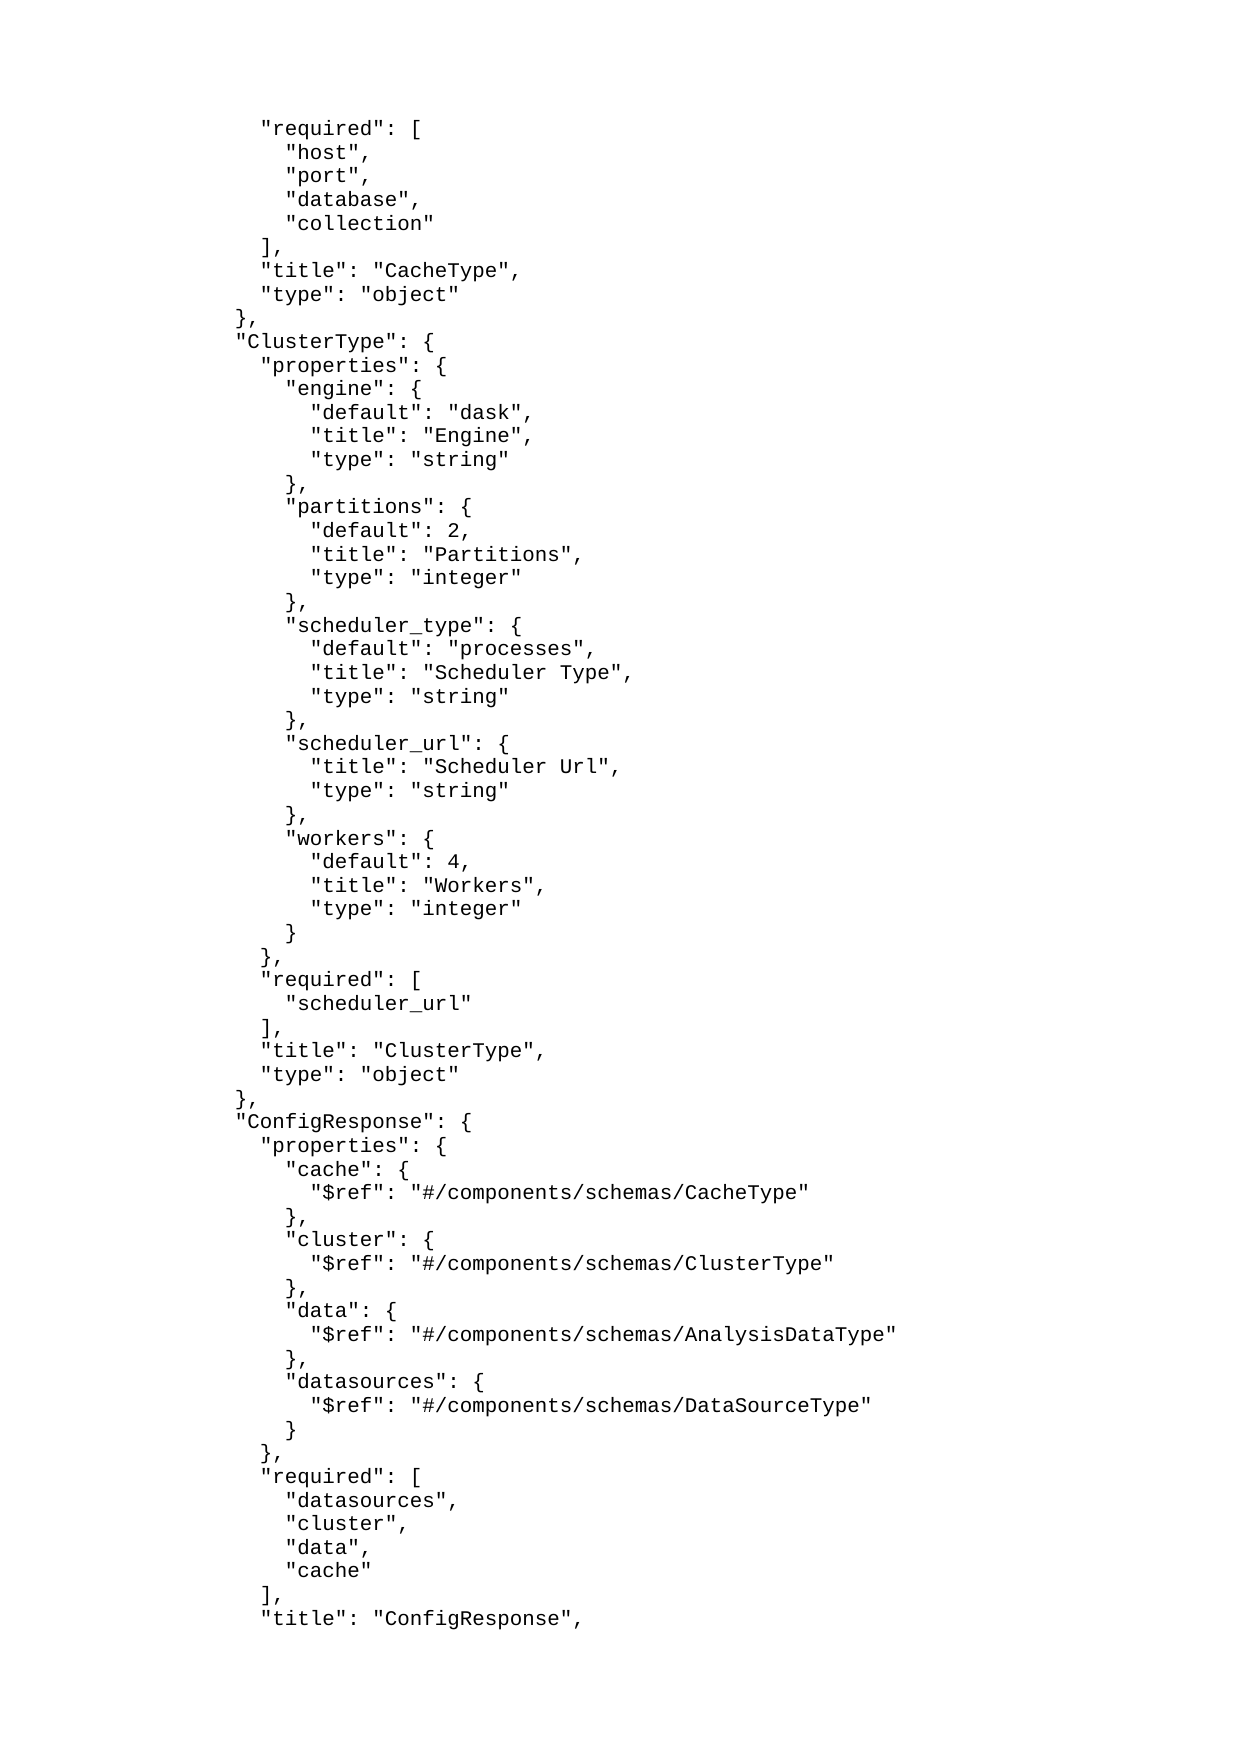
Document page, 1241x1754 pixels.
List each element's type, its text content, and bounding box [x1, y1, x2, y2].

text "collection" [118, 213, 1122, 236]
text }, [118, 307, 1122, 331]
text "$ref": "#/components/schemas/CacheType" [118, 1182, 1122, 1206]
text "title": "ConfigResponse", [118, 1608, 1122, 1631]
text "type": "string" [118, 780, 1122, 804]
text "database", [118, 189, 1122, 213]
text ], [118, 1017, 1122, 1040]
text "default": 2, [118, 520, 1122, 544]
text "type": "integer" [118, 898, 1122, 922]
text "scheduler_url" [118, 993, 1122, 1017]
text "title": "Scheduler Url", [118, 757, 1122, 780]
text "cache": { [118, 1158, 1122, 1182]
text "title": "Scheduler Type", [118, 662, 1122, 686]
text } [118, 922, 1122, 946]
text "cluster", [118, 1513, 1122, 1537]
text }, [118, 1348, 1122, 1371]
text "default": "dask", [118, 402, 1122, 426]
text "$ref": "#/components/schemas/AnalysisDataType" [118, 1324, 1122, 1348]
text "$ref": "#/components/schemas/DataSourceType" [118, 1395, 1122, 1419]
text "title": "Engine", [118, 426, 1122, 449]
text }, [118, 804, 1122, 827]
text "$ref": "#/components/schemas/ClusterType" [118, 1253, 1122, 1277]
text ], [118, 1584, 1122, 1608]
text "type": "string" [118, 449, 1122, 473]
text }, [118, 709, 1122, 733]
text "scheduler_type": { [118, 615, 1122, 638]
text "required": [ [118, 969, 1122, 993]
text "title": "Partitions", [118, 544, 1122, 567]
text } [118, 1419, 1122, 1442]
text "properties": { [118, 1135, 1122, 1158]
text "workers": { [118, 827, 1122, 851]
text ], [118, 236, 1122, 260]
text "data", [118, 1537, 1122, 1561]
text "partitions": { [118, 496, 1122, 520]
text "required": [ [118, 1466, 1122, 1489]
text "type": "object" [118, 1064, 1122, 1088]
text "data": { [118, 1300, 1122, 1324]
text "required": [ [118, 118, 1122, 142]
text }, [118, 1277, 1122, 1300]
text "host", [118, 142, 1122, 165]
text }, [118, 1442, 1122, 1466]
text }, [118, 946, 1122, 969]
text "cache" [118, 1561, 1122, 1584]
text "properties": { [118, 354, 1122, 378]
text }, [118, 1206, 1122, 1229]
text "datasources", [118, 1489, 1122, 1513]
text }, [118, 473, 1122, 496]
text }, [118, 1088, 1122, 1111]
text "datasources": { [118, 1371, 1122, 1395]
text "title": "Workers", [118, 875, 1122, 898]
text "default": "processes", [118, 638, 1122, 662]
text "cluster": { [118, 1229, 1122, 1253]
text }, [118, 591, 1122, 615]
text "scheduler_url": { [118, 733, 1122, 757]
text "type": "object" [118, 284, 1122, 307]
text "ConfigResponse": { [118, 1111, 1122, 1135]
text "type": "integer" [118, 567, 1122, 591]
text "title": "CacheType", [118, 260, 1122, 284]
text "engine": { [118, 378, 1122, 402]
text "port", [118, 165, 1122, 189]
text "type": "string" [118, 686, 1122, 709]
text "ClusterType": { [118, 331, 1122, 354]
text "title": "ClusterType", [118, 1040, 1122, 1064]
text "default": 4, [118, 851, 1122, 875]
